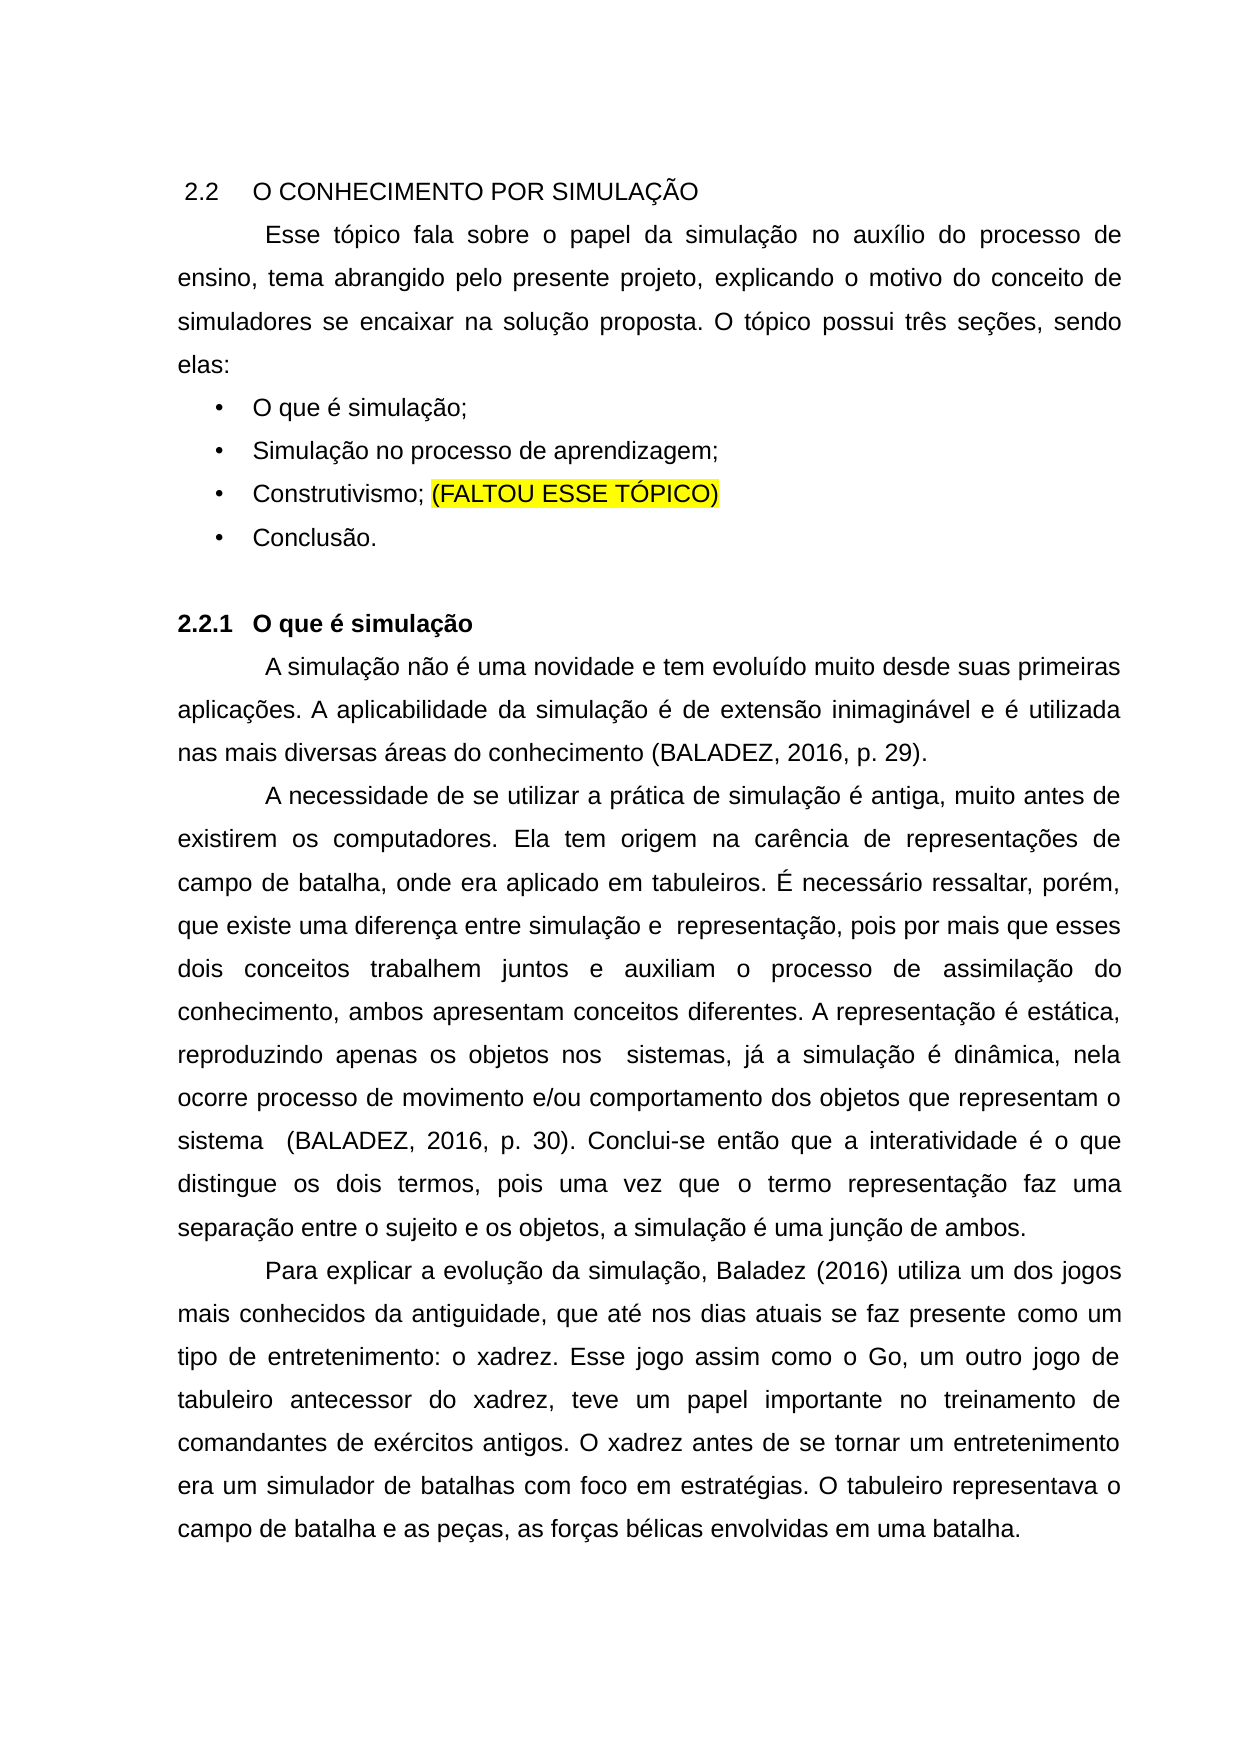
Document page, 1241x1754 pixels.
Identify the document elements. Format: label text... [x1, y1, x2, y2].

list Construtivismo; (FALTOU ESSE TÓPICO) [215, 479, 1122, 508]
text Para explicar a evolução da simulação, Baladez (2016) utiliza um dos jogos mais conhecidos da antiguidade, que até nos dias atuais se faz presente como um tipo de entretenimento: o xadrez. Esse jogo assim como o Go, um outro jogo de tabuleiro antecessor do xadrez, teve um papel importante no treinamento de comandantes de exércitos antigos. O xadrez antes de se tornar um entretenimento era um simulador de batalhas com foco em estratégias. O tabuleiro representava o campo de batalha e as peças, as forças bélicas envolvidas em uma batalha. [177, 1256, 1122, 1543]
text A necessidade de se utilizar a prática de simulação é antiga, muito antes de existirem os computadores. Ela tem origem na carência de representações de campo de batalha, onde era aplicado em tabuleiros. É necessário ressaltar, porém, que existe uma diferença entre simulação e representação, pois por mais que esses dois conceitos trabalhem juntos e auxiliam o processo de assimilação do conhecimento, ambos apresentam conceitos diferentes. A representação é estática, reproduzindo apenas os objetos nos sistemas, já a simulação é dinâmica, nela ocorre processo de movimento e/ou comportamento dos objetos que representam o sistema (BALADEZ, 2016, p. 30). Conclui-se então que a interatividade é o que distingue os dois termos, pois uma vez que o termo representação faz uma separação entre o sujeito e os objetos, a simulação é uma junção de ambos. [177, 781, 1122, 1241]
text A simulação não é uma novidade e tem evoluído muito desde suas primeiras aplicações. A aplicabilidade da simulação é de extensão inimaginável e é utilizada nas mais diversas áreas do conhecimento (BALADEZ, 2016, p. 29). [177, 652, 1122, 767]
subtitle O que é simulação [177, 609, 1122, 638]
list Conclusão. [215, 522, 1122, 551]
list O que é simulação; [215, 393, 1122, 422]
list Simulação no processo de aprendizagem; [215, 436, 1122, 465]
text Esse tópico fala sobre o papel da simulação no auxílio do processo de ensino, tema abrangido pelo presente projeto, explicando o motivo do conceito de simuladores se encaixar na solução proposta. O tópico possui três seções, sendo elas: [177, 220, 1122, 378]
subtitle O Conhecimento por Simulação [177, 177, 1122, 206]
